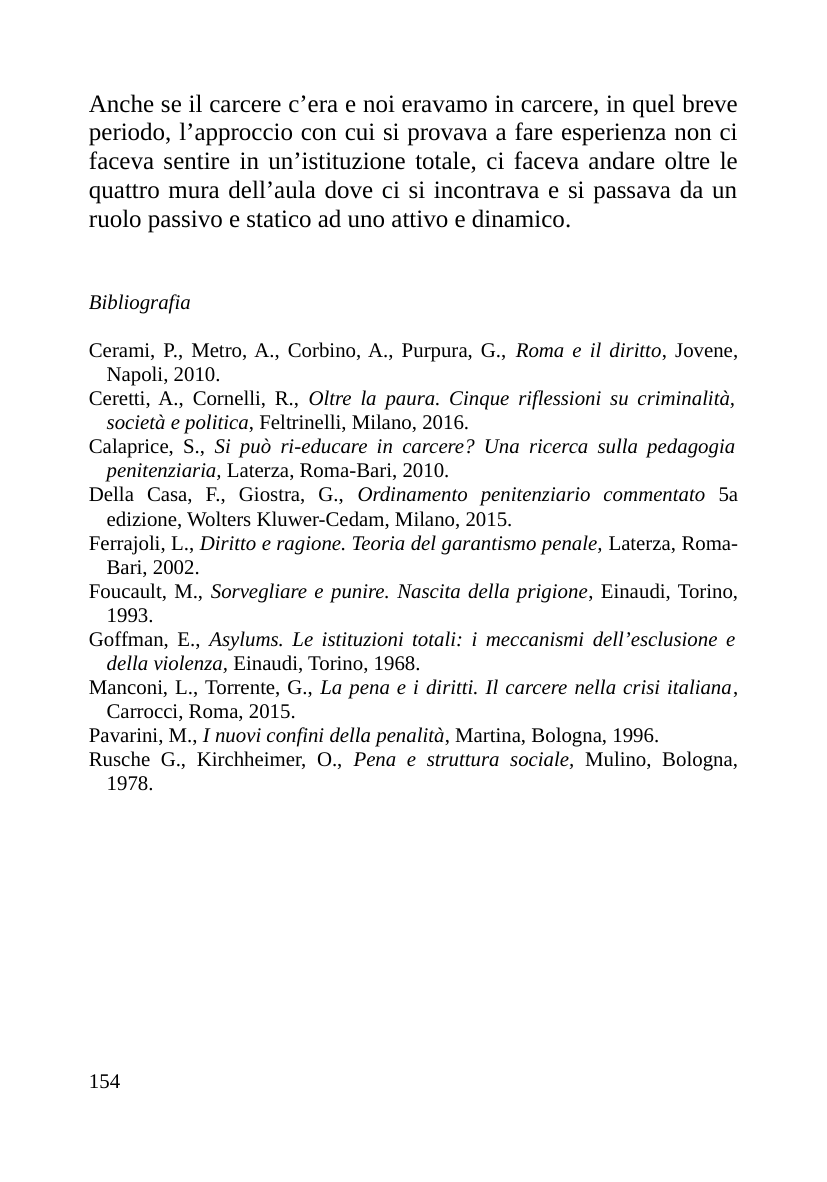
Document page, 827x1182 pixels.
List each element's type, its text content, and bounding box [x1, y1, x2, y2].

text Anche se il carcere c’era e noi eravamo in carcere, in quel breve periodo, l’approccio con cui si provava a fare esperienza non ci faceva sentire in un’istituzione totale, ci faceva andare oltre le quattro mura dell’aula dove ci si incontrava e si passava da un ruolo passivo e statico ad uno attivo e dinamico. [89, 89, 738, 232]
text Cerami, P., Metro, A., Corbino, A., Purpura, G., Roma e il diritto, Jovene, Napoli, 2010. [89, 338, 738, 386]
